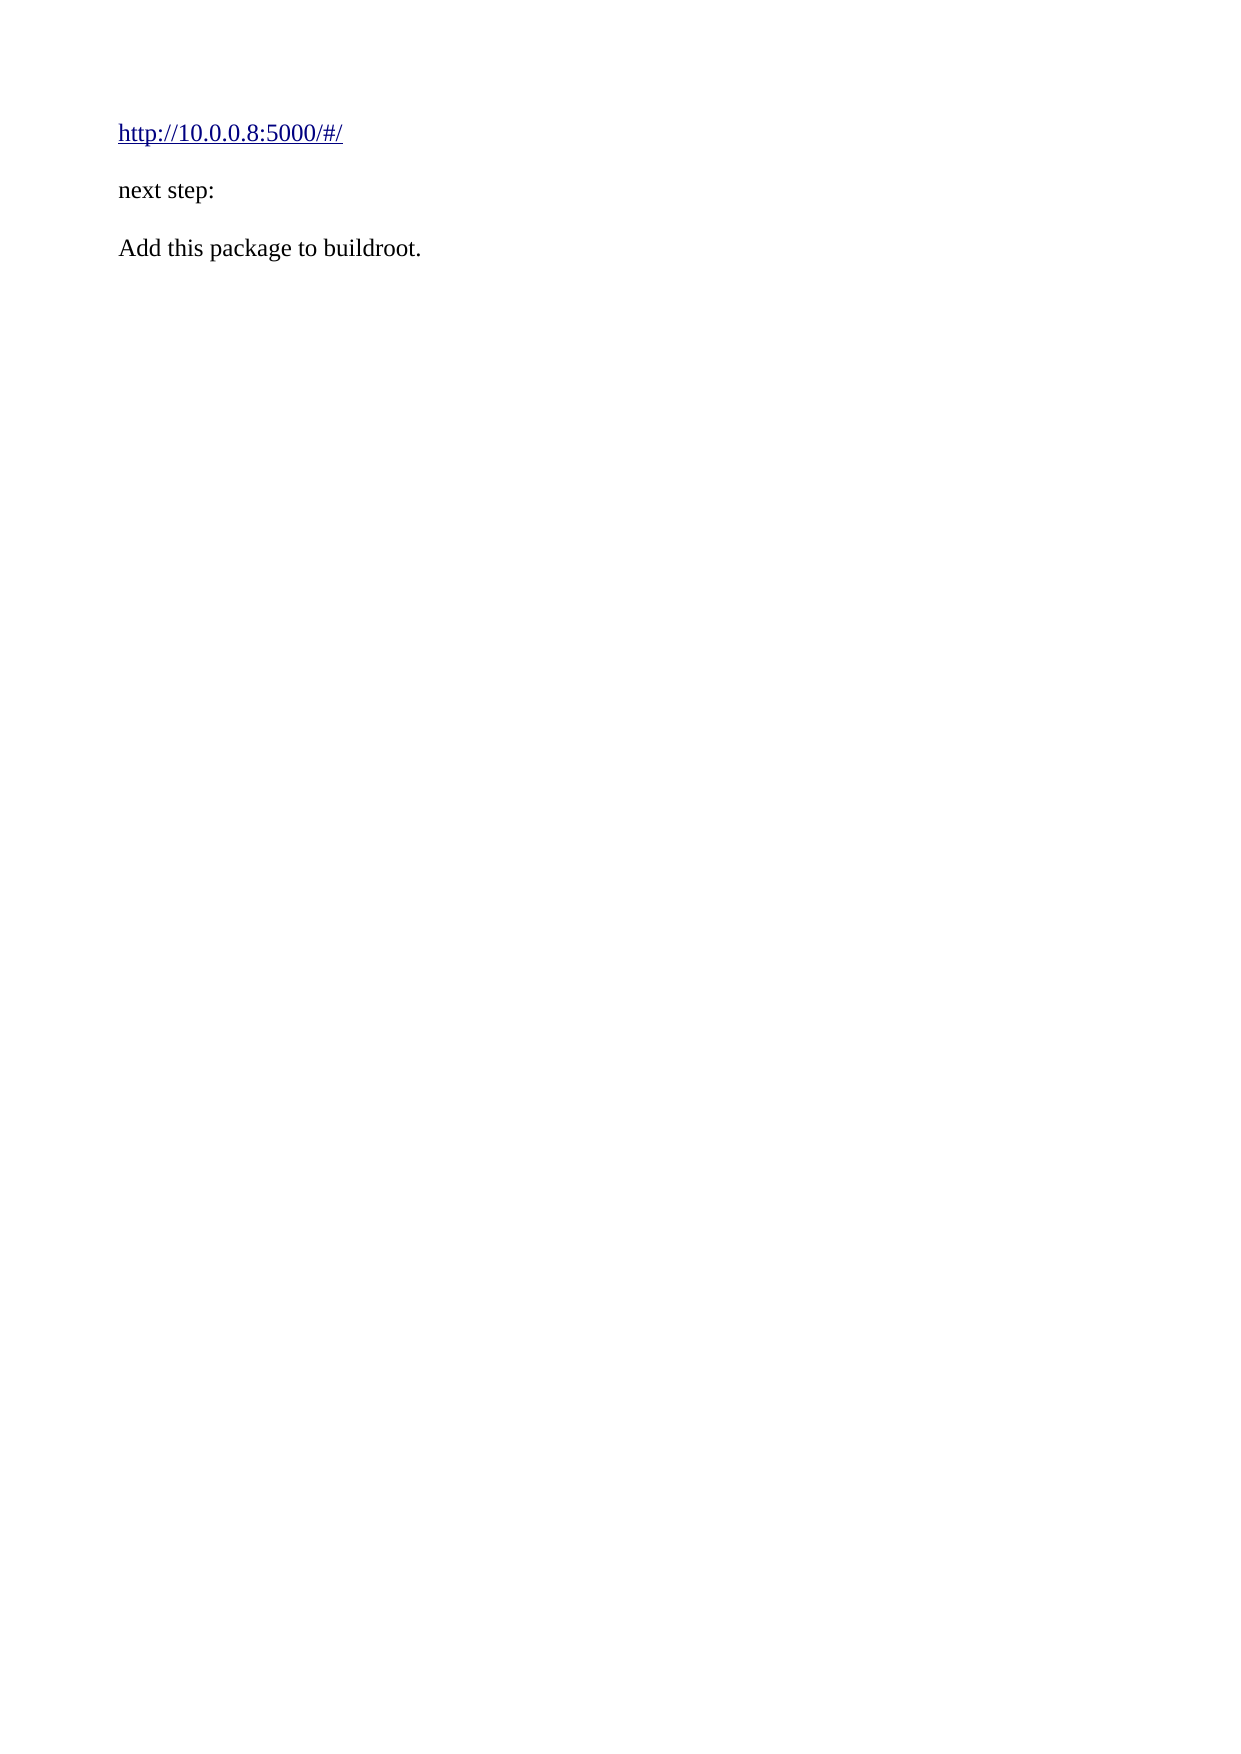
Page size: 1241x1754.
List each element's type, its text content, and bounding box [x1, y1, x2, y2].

text http://10.0.0.8:5000/#/ [118, 118, 1122, 147]
text Add this package to buildroot. [118, 233, 1122, 262]
text next step: [118, 176, 1122, 204]
